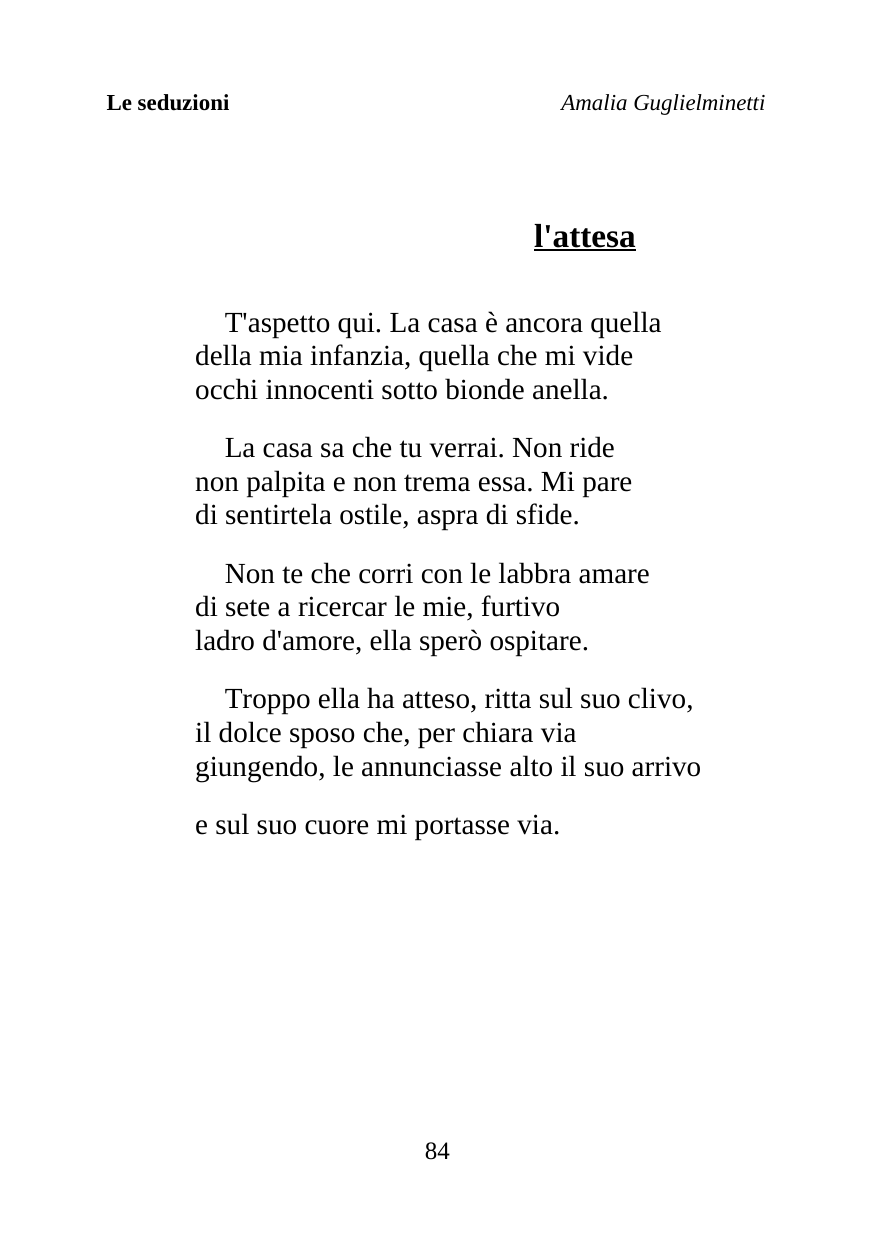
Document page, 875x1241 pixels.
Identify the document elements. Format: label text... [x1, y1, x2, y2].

subtitle l'attesa [402, 216, 768, 255]
text T'aspetto qui. La casa è ancora quella della mia infanzia, quella che mi vide occhi innocenti sotto bionde anella. [195, 305, 768, 405]
text Non te che corri con le labbra amare di sete a ricercar le mie, furtivo ladro d'amore, ella sperò ospitare. [195, 556, 768, 657]
text Troppo ella ha atteso, ritta sul suo clivo, il dolce sposo che, per chiara via giungendo, le annunciasse alto il suo arrivo [195, 682, 768, 782]
text La casa sa che tu verrai. Non ride non palpita e non trema essa. Mi pare di sentirtela ostile, aspra di sfide. [195, 430, 768, 531]
text e sul suo cuore mi portasse via. [195, 807, 768, 841]
